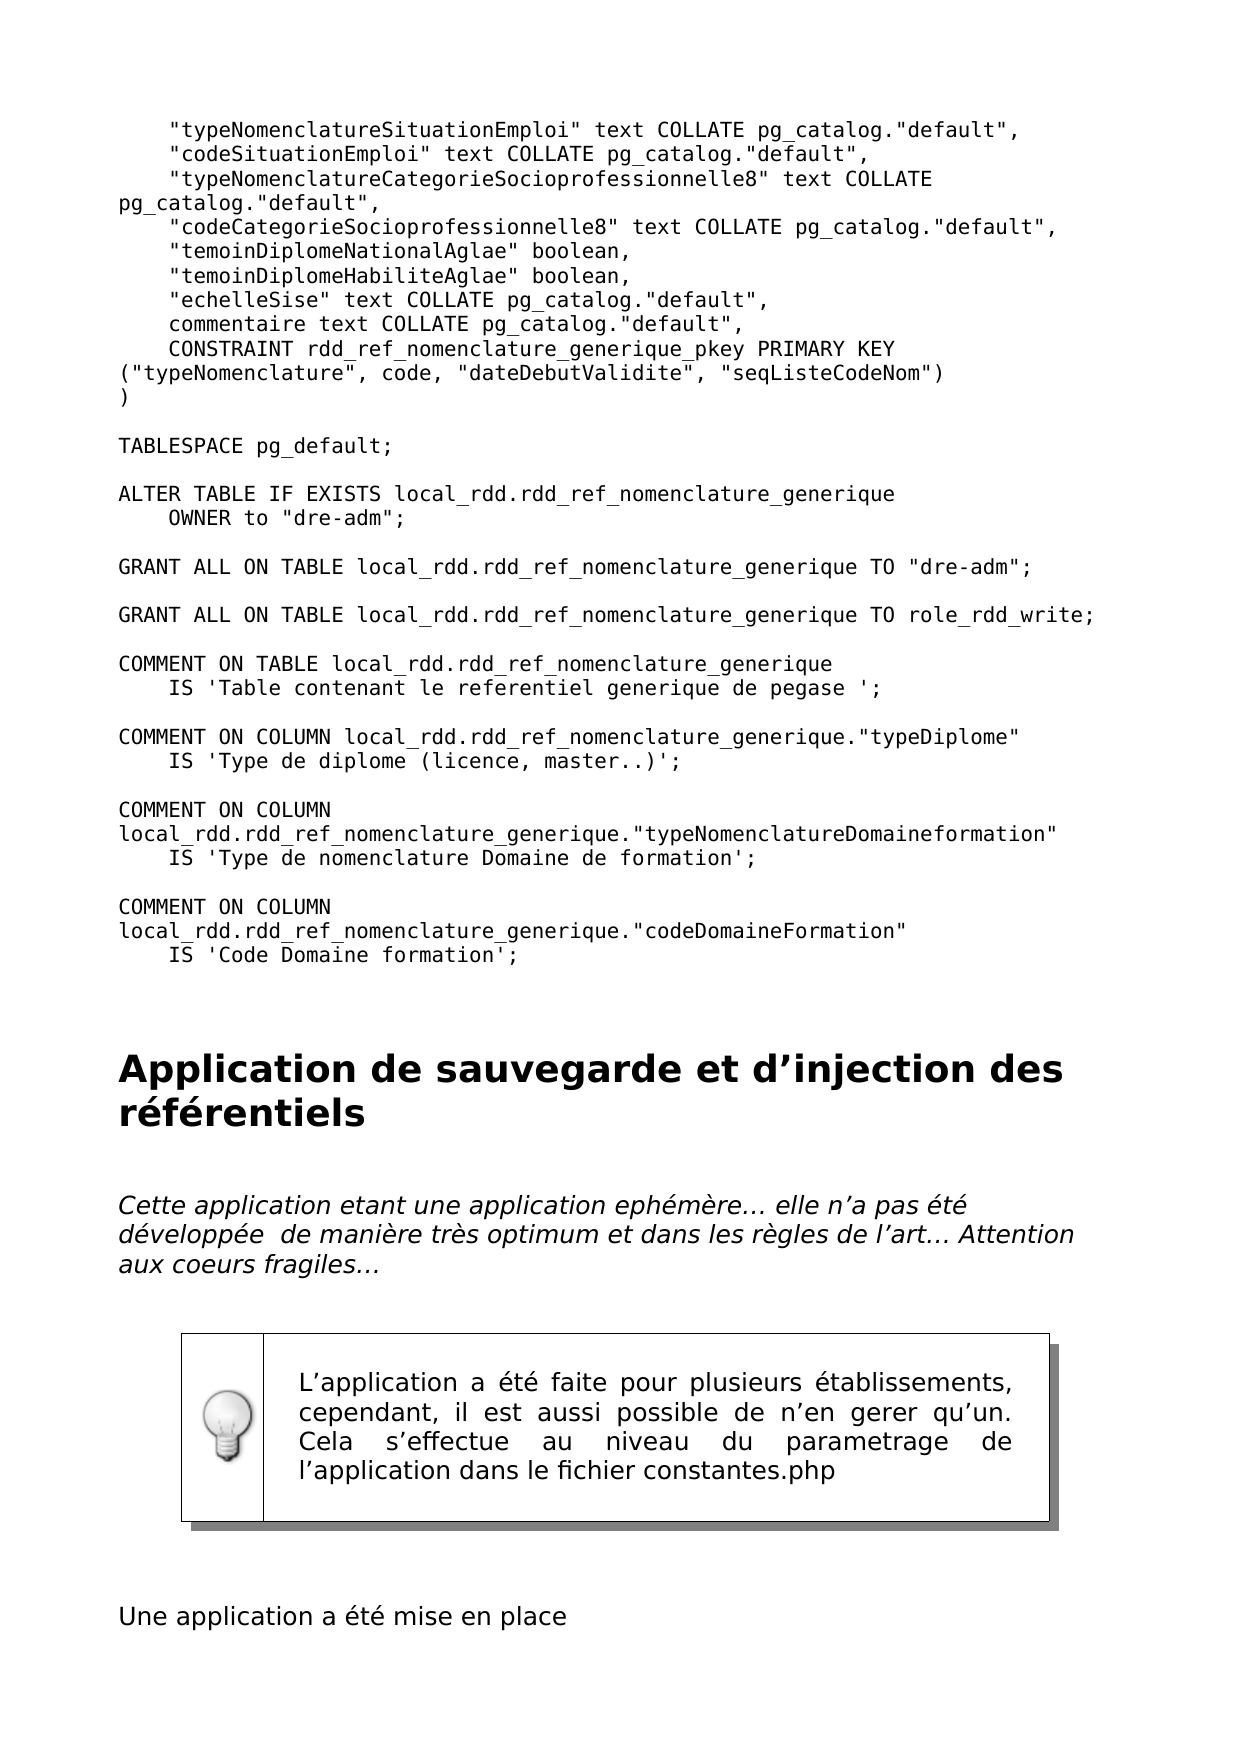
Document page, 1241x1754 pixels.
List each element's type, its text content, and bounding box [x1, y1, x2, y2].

picture [192, 1389, 263, 1465]
table_header [182, 1334, 263, 1521]
subtitle Application de sauvegarde et d’injection des référentiels [118, 1004, 1122, 1179]
text Une application a été mise en place [118, 1602, 1122, 1631]
table_header L’application a été faite pour plusieurs établissements, cependant, il est aussi possible de n’en gerer qu’un. Cela s’effectue au niveau du parametrage de l’application dans le fichier constantes.php [264, 1334, 1049, 1521]
text Cette application etant une application ephémère… elle n’a pas été développée de manière très optimum et dans les règles de l’art… Attention aux coeurs fragiles… [118, 1191, 1122, 1279]
text "typeNomenclatureSituationEmploi" text COLLATE pg_catalog."default", "codeSituationEmploi" text COLLATE pg_catalog."default", "typeNomenclatureCategorieSocioprofessionnelle8" text COLLATE pg_catalog."default", "codeCategorieSocioprofessionnelle8" text COLLATE pg_catalog."default", "temoinDiplomeNationalAglae" boolean, "temoinDiplomeHabiliteAglae" boolean, "echelleSise" text COLLATE pg_catalog."default", commentaire text COLLATE pg_catalog."default", CONSTRAINT rdd_ref_nomenclature_generique_pkey PRIMARY KEY ("typeNomenclature", code, "dateDebutValidite", "seqListeCodeNom") ) TABLESPACE pg_default; ALTER TABLE IF EXISTS local_rdd.rdd_ref_nomenclature_generique OWNER to "dre-adm"; GRANT ALL ON TABLE local_rdd.rdd_ref_nomenclature_generique TO "dre-adm"; GRANT ALL ON TABLE local_rdd.rdd_ref_nomenclature_generique TO role_rdd_write; COMMENT ON TABLE local_rdd.rdd_ref_nomenclature_generique IS 'Table contenant le referentiel generique de pegase '; COMMENT ON COLUMN local_rdd.rdd_ref_nomenclature_generique."typeDiplome" IS 'Type de diplome (licence, master..)'; COMMENT ON COLUMN local_rdd.rdd_ref_nomenclature_generique."typeNomenclatureDomaineformation" IS 'Type de nomenclature Domaine de formation'; COMMENT ON COLUMN local_rdd.rdd_ref_nomenclature_generique."codeDomaineFormation" IS 'Code Domaine formation'; [118, 118, 1122, 968]
